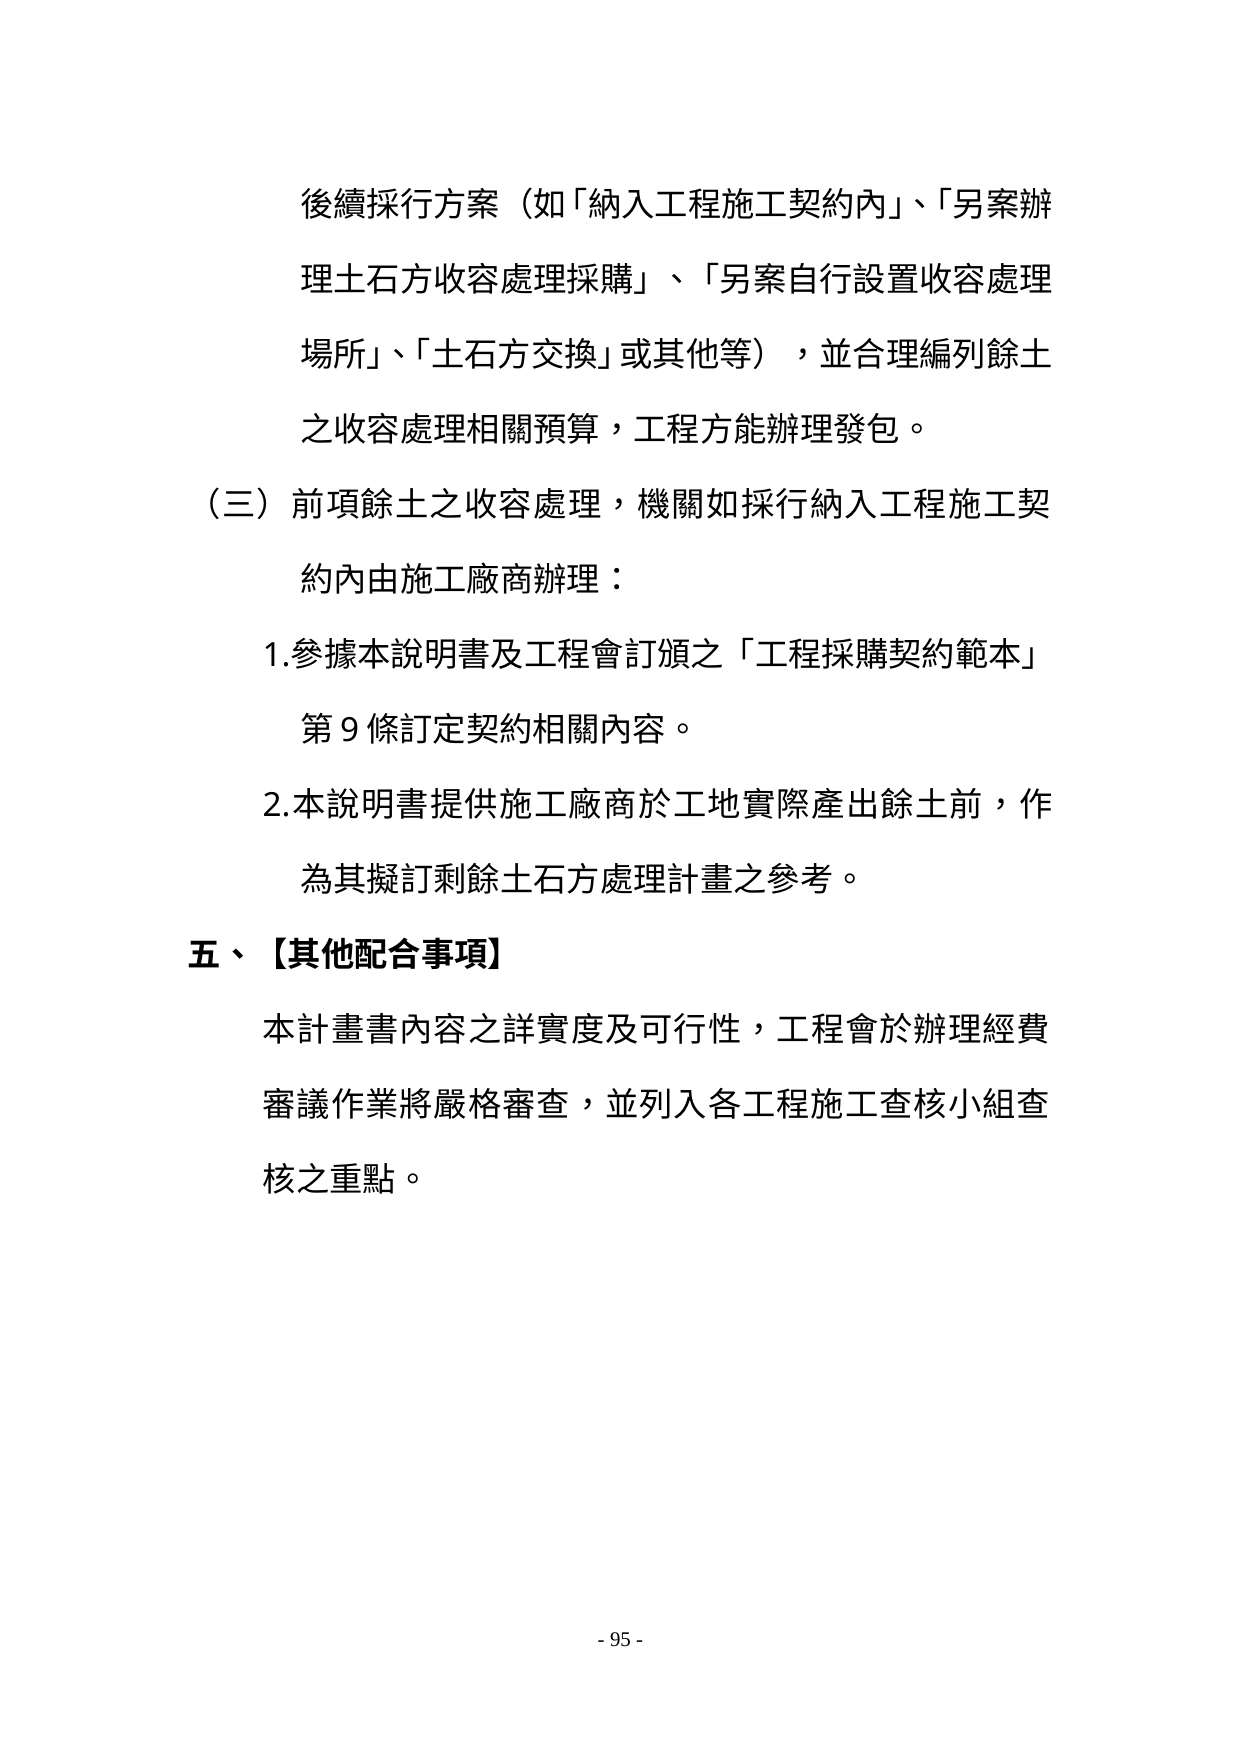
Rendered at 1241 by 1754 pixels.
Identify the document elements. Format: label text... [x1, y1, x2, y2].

text 本計畫書內容之詳實度及可行性，工程會於辦理經費審議作業將嚴格審查，並列入各工程施工查核小組查核之重點。 [262, 989, 1050, 1214]
text 五、【其他配合事項】 [187, 914, 1053, 989]
text 後續採行方案（如「納入工程施工契約內」、「另案辦理土石方收容處理採購」、「另案自行設置收容處理場所」、「土石方交換」或其他等），並合理編列餘土之收容處理相關預算，工程方能辦理發包。 [187, 164, 1053, 464]
text 2.本說明書提供施工廠商於工地實際產出餘土前，作為其擬訂剩餘土石方處理計畫之參考。 [262, 764, 1053, 914]
text （三）前項餘土之收容處理，機關如採行納入工程施工契約內由施工廠商辦理： [187, 464, 1053, 614]
text 1.參據本說明書及工程會訂頒之「工程採購契約範本」第9條訂定契約相關內容。 [262, 614, 1053, 764]
